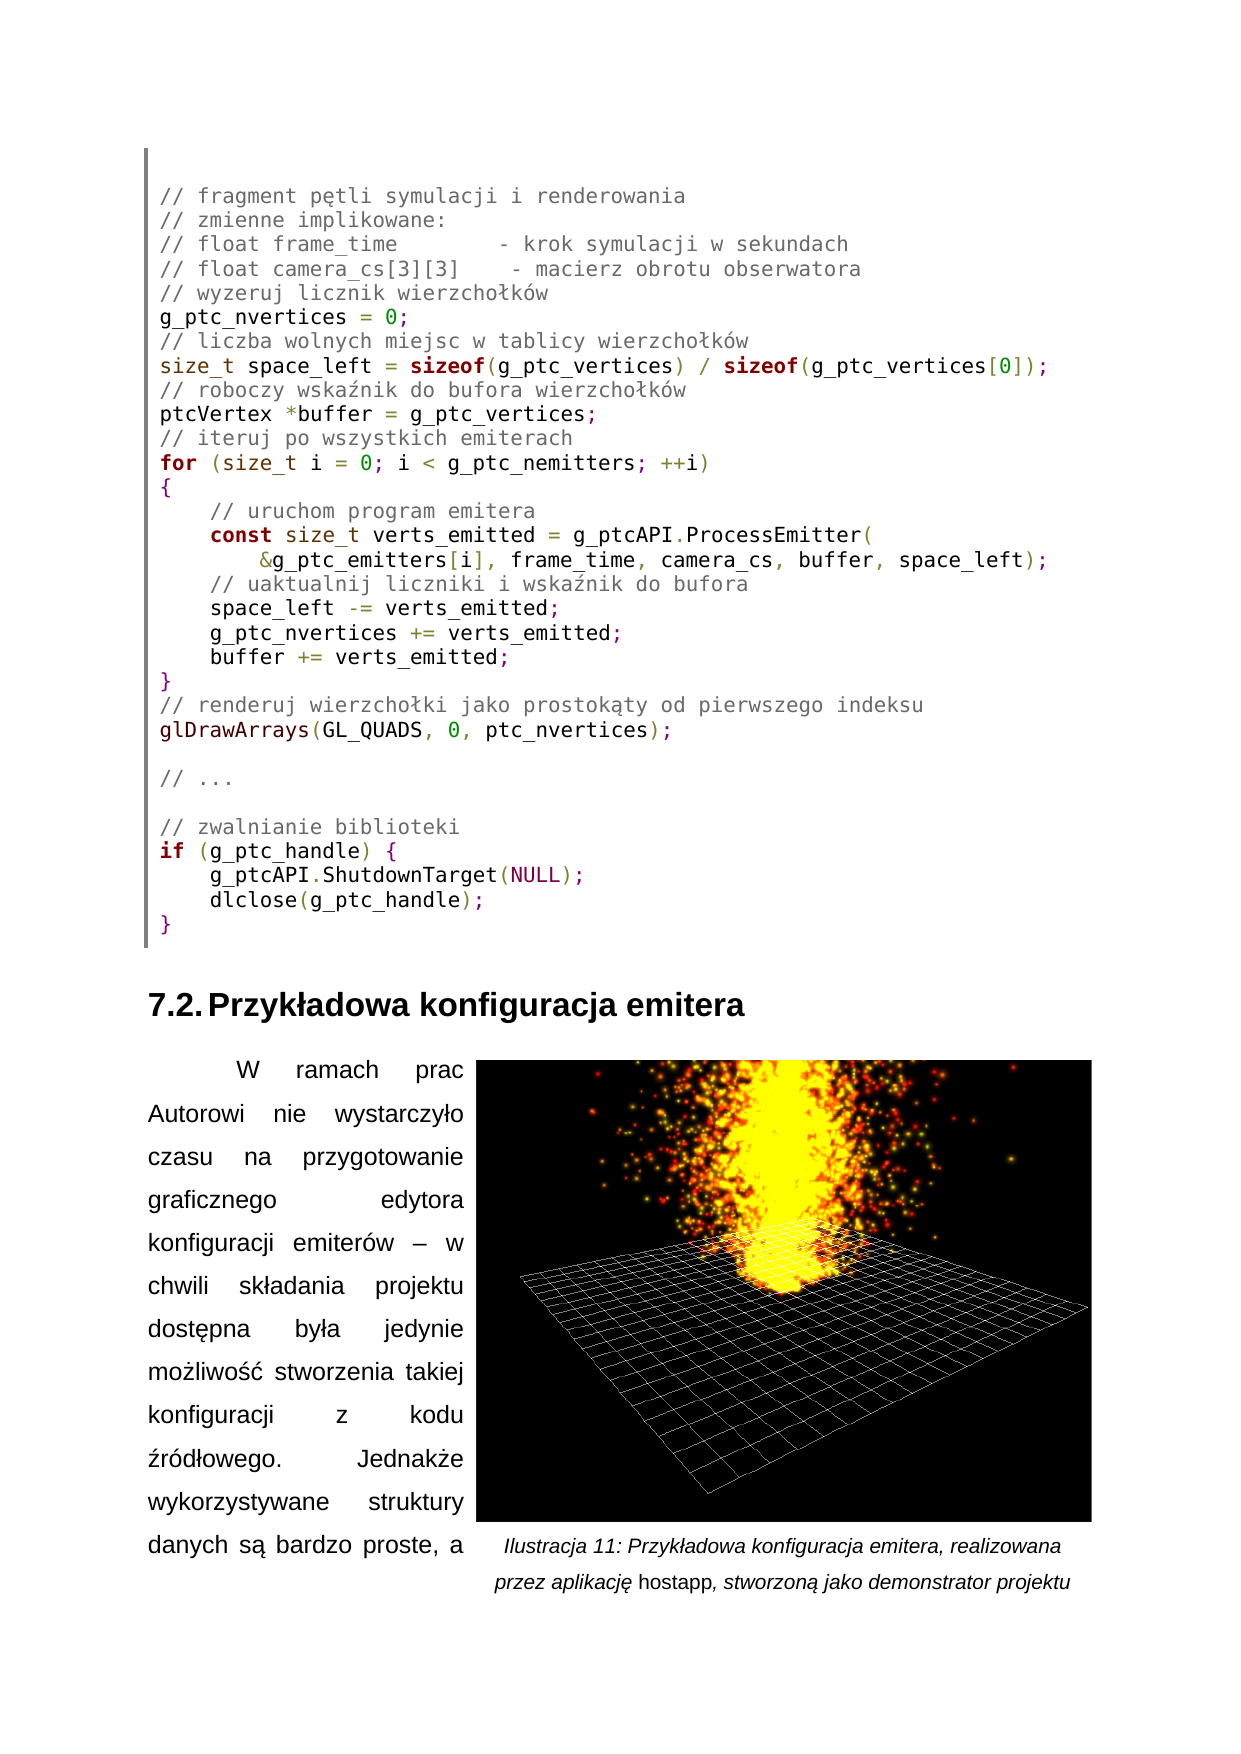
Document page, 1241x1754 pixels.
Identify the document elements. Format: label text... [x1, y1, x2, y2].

text glDrawArrays(GL_QUADS, 0, ptc_nvertices); [148, 718, 1104, 742]
text dlclose(g_ptc_handle); [148, 888, 1104, 912]
text } [148, 912, 1104, 948]
text // liczba wolnych miejsc w tablicy wierzchołków [148, 329, 1104, 354]
text space_left -= verts_emitted; [148, 596, 1104, 621]
text // float frame_time - krok symulacji w sekundach [148, 232, 1104, 257]
text g_ptcAPI.ShutdownTarget(NULL); [148, 863, 1104, 888]
text // wyzeruj licznik wierzchołków [148, 281, 1104, 305]
text const size_t verts_emitted = g_ptcAPI.ProcessEmitter( [148, 523, 1104, 548]
text for (size_t i = 0; i < g_ptc_nemitters; ++i) [148, 451, 1104, 475]
text &g_ptc_emitters[i], frame_time, camera_cs, buffer, space_left); [148, 548, 1104, 572]
text // roboczy wskaźnik do bufora wierzchołków [148, 378, 1104, 402]
text if (g_ptc_handle) { [148, 839, 1104, 863]
text // uruchom program emitera [148, 499, 1104, 523]
text Ilustracja 11: Przykładowa konfiguracja emitera, realizowana przez aplikację hostapp, stworzoną jako demonstrator projektu [476, 1522, 1091, 1594]
subtitle Przykładowa konfiguracja emitera [148, 985, 1092, 1024]
text // renderuj wierzchołki jako prostokąty od pierwszego indeksu [148, 693, 1104, 718]
text // fragment pętli symulacji i renderowania [148, 184, 1104, 208]
text { [148, 475, 1104, 499]
text W ramach prac Autorowi nie wystarczyło czasu na przygotowanie graficznego edytora konfiguracji emiterów – w chwili składania projektu dostępna była jedynie możliwość stworzenia takiej konfiguracji z kodu źródłowego. Jednakże wykorzystywane struktury danych są bardzo proste, a [148, 1056, 1092, 1559]
text // zwalnianie biblioteki [148, 815, 1104, 839]
text // iteruj po wszystkich emiterach [148, 426, 1104, 451]
text } [148, 669, 1104, 693]
text size_t space_left = sizeof(g_ptc_vertices) / sizeof(g_ptc_vertices[0]); [148, 354, 1104, 378]
text // ... [148, 766, 1104, 791]
text ptcVertex *buffer = g_ptc_vertices; [148, 402, 1104, 426]
text // float camera_cs[3][3] - macierz obrotu obserwatora [148, 257, 1104, 281]
text // uaktualnij liczniki i wskaźnik do bufora [148, 572, 1104, 596]
text g_ptc_nvertices += verts_emitted; [148, 621, 1104, 645]
picture [476, 1060, 1092, 1522]
text g_ptc_nvertices = 0; [148, 305, 1104, 329]
text // zmienne implikowane: [148, 208, 1104, 232]
text buffer += verts_emitted; [148, 645, 1104, 669]
